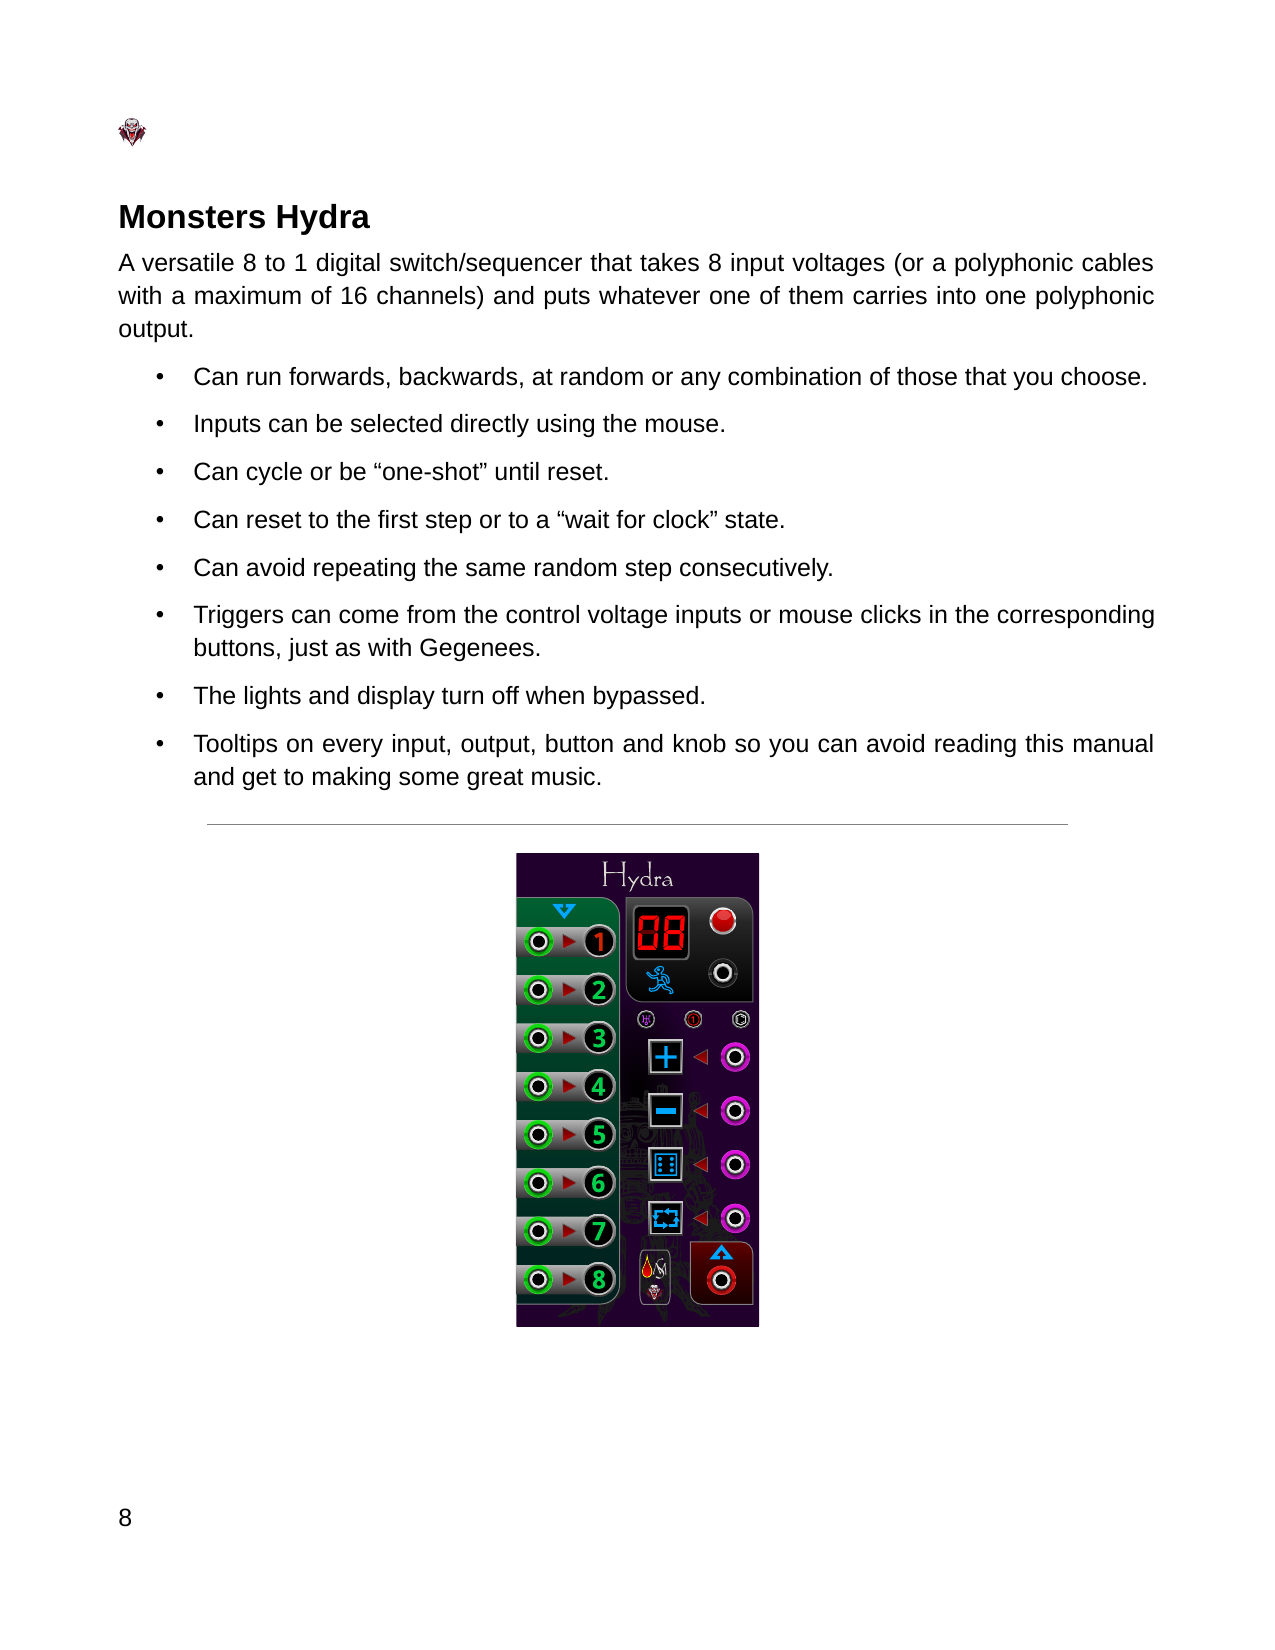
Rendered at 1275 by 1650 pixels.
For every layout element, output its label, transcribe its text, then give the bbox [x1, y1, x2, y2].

list Inputs can be selected directly using the mouse. [156, 409, 1157, 438]
list Can run forwards, backwards, at random or any combination of those that you choose. [156, 362, 1157, 391]
list Can avoid repeating the same random step consecutively. [156, 553, 1157, 581]
text A versatile 8 to 1 digital switch/sequencer that takes 8 input voltages (or a polyphonic cables with a maximum of 16 channels) and puts whatever one of them carries into one polyphonic output. [118, 248, 1157, 343]
list Can reset to the first step or to a “wait for clock” state. [156, 505, 1157, 534]
list Tooltips on every input, output, button and knob so you can avoid reading this manual and get to making some great music. [156, 729, 1157, 791]
list Triggers can come from the control voltage inputs or mouse clicks in the corresponding buttons, just as with Gegenees. [156, 600, 1157, 662]
list Can cycle or be “one-shot” until reset. [156, 457, 1157, 486]
subtitle Monsters Hydra [118, 197, 1157, 236]
list The lights and display turn off when bypassed. [156, 681, 1157, 710]
